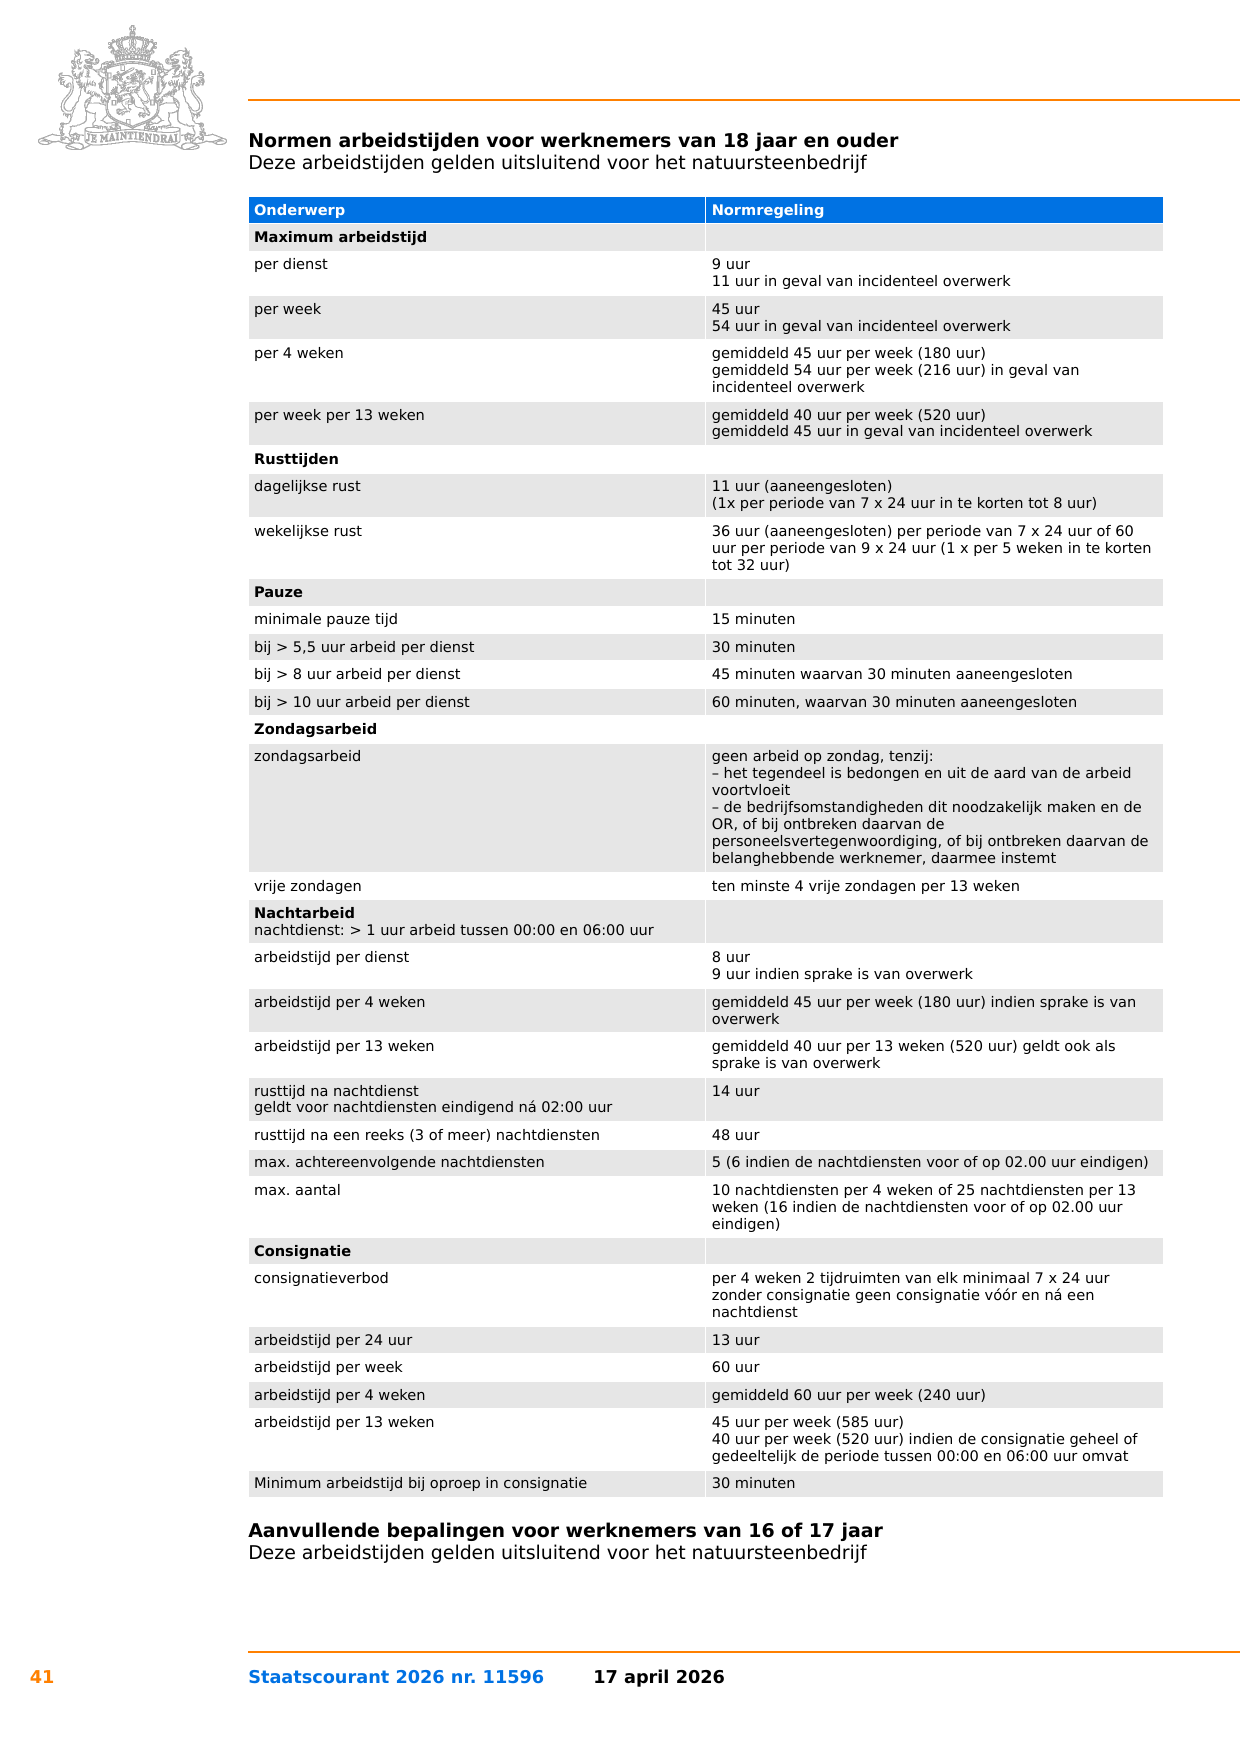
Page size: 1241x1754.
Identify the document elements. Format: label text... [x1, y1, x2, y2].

table_cell ten minste 4 vrije zondagen per 13 weken [706, 873, 1163, 899]
table_cell Maximum arbeidstijd [249, 224, 705, 251]
table_header Normregeling [706, 197, 1163, 223]
table_cell [706, 579, 1163, 606]
table_cell 11 uur (aaneengesloten) (1x per periode van 7 x 24 uur in te korten tot 8 uur) [706, 474, 1163, 517]
table_cell gemiddeld 45 uur per week (180 uur) gemiddeld 54 uur per week (216 uur) in geval van incidenteel overwerk [706, 340, 1163, 401]
table_cell Minimum arbeidstijd bij oproep in consignatie [249, 1471, 705, 1497]
table_cell 14 uur [706, 1078, 1163, 1121]
table_cell per 4 weken [249, 340, 705, 401]
table_cell arbeidstijd per dienst [249, 945, 705, 988]
table_cell 30 minuten [706, 1471, 1163, 1497]
table_cell Consignatie [249, 1238, 705, 1264]
text Deze arbeidstijden gelden uitsluitend voor het natuursteenbedrijf [248, 1542, 1163, 1564]
table_cell 30 minuten [706, 634, 1163, 660]
table_cell arbeidstijd per 13 weken [249, 1033, 705, 1077]
table_cell 45 uur 54 uur in geval van incidenteel overwerk [706, 296, 1163, 339]
table_cell 45 minuten waarvan 30 minuten aaneengesloten [706, 661, 1163, 688]
table_cell arbeidstijd per 13 weken [249, 1409, 705, 1469]
table_cell per week [249, 296, 705, 339]
table_cell 15 minuten [706, 607, 1163, 633]
table_cell 10 nachtdiensten per 4 weken of 25 nachtdiensten per 13 weken (16 indien de nachtdiensten voor of op 02.00 uur eindigen) [706, 1177, 1163, 1237]
table_cell Rusttijden [249, 446, 705, 472]
table_cell geen arbeid op zondag, tenzij: – het tegendeel is bedongen en uit de aard van de arbeid voortvloeit – de bedrijfsomstandigheden dit noodzakelijk maken en de OR, of bij ontbreken daarvan de personeelsvertegenwoordiging, of bij ontbreken daarvan de belanghebbende werknemer, daarmee instemt [706, 744, 1163, 872]
table_cell arbeidstijd per 24 uur [249, 1327, 705, 1353]
table_cell [706, 446, 1163, 472]
table_cell Nachtarbeid nachtdienst: > 1 uur arbeid tussen 00:00 en 06:00 uur [249, 900, 705, 943]
table_cell gemiddeld 45 uur per week (180 uur) indien sprake is van overwerk [706, 989, 1163, 1032]
table_cell 9 uur 11 uur in geval van incidenteel overwerk [706, 252, 1163, 295]
table_cell minimale pauze tijd [249, 607, 705, 633]
table_cell per week per 13 weken [249, 402, 705, 445]
table_cell 36 uur (aaneengesloten) per periode van 7 x 24 uur of 60 uur per periode van 9 x 24 uur (1 x per 5 weken in te korten tot 32 uur) [706, 518, 1163, 578]
table_cell consignatieverbod [249, 1266, 705, 1326]
table_header Onderwerp [249, 197, 705, 223]
table_cell vrije zondagen [249, 873, 705, 899]
table_cell [706, 224, 1163, 251]
text Aanvullende bepalingen voor werknemers van 16 of 17 jaar [248, 1520, 1163, 1542]
picture [38, 25, 227, 150]
table_cell arbeidstijd per 4 weken [249, 989, 705, 1032]
table_cell per dienst [249, 252, 705, 295]
table_cell 13 uur [706, 1327, 1163, 1353]
table_cell bij > 8 uur arbeid per dienst [249, 661, 705, 688]
table_cell 60 uur [706, 1354, 1163, 1381]
table_cell gemiddeld 60 uur per week (240 uur) [706, 1382, 1163, 1408]
table_cell wekelijkse rust [249, 518, 705, 578]
table_cell rusttijd na nachtdienst geldt voor nachtdiensten eindigend ná 02:00 uur [249, 1078, 705, 1121]
text Deze arbeidstijden gelden uitsluitend voor het natuursteenbedrijf [248, 152, 1163, 174]
table_cell Zondagsarbeid [249, 716, 705, 742]
table_cell arbeidstijd per 4 weken [249, 1382, 705, 1408]
table_cell 8 uur 9 uur indien sprake is van overwerk [706, 945, 1163, 988]
table_cell arbeidstijd per week [249, 1354, 705, 1381]
table_cell max. achtereenvolgende nachtdiensten [249, 1150, 705, 1176]
table_cell bij > 10 uur arbeid per dienst [249, 689, 705, 715]
table_cell bij > 5,5 uur arbeid per dienst [249, 634, 705, 660]
table_cell gemiddeld 40 uur per week (520 uur) gemiddeld 45 uur in geval van incidenteel overwerk [706, 402, 1163, 445]
table_cell [706, 1238, 1163, 1264]
table_cell rusttijd na een reeks (3 of meer) nachtdiensten [249, 1122, 705, 1148]
table_cell 60 minuten, waarvan 30 minuten aaneengesloten [706, 689, 1163, 715]
table_cell per 4 weken 2 tijdruimten van elk minimaal 7 x 24 uur zonder consignatie geen consignatie vóór en ná een nachtdienst [706, 1266, 1163, 1326]
table_cell 45 uur per week (585 uur) 40 uur per week (520 uur) indien de consignatie geheel of gedeeltelijk de periode tussen 00:00 en 06:00 uur omvat [706, 1409, 1163, 1469]
table_cell [706, 900, 1163, 943]
table_cell gemiddeld 40 uur per 13 weken (520 uur) geldt ook als sprake is van overwerk [706, 1033, 1163, 1077]
table_cell max. aantal [249, 1177, 705, 1237]
table_cell zondagsarbeid [249, 744, 705, 872]
table_cell 48 uur [706, 1122, 1163, 1148]
table_cell 5 (6 indien de nachtdiensten voor of op 02.00 uur eindigen) [706, 1150, 1163, 1176]
table_cell Pauze [249, 579, 705, 606]
text Normen arbeidstijden voor werknemers van 18 jaar en ouder [248, 130, 1163, 152]
table_cell dagelijkse rust [249, 474, 705, 517]
table_cell [706, 716, 1163, 742]
